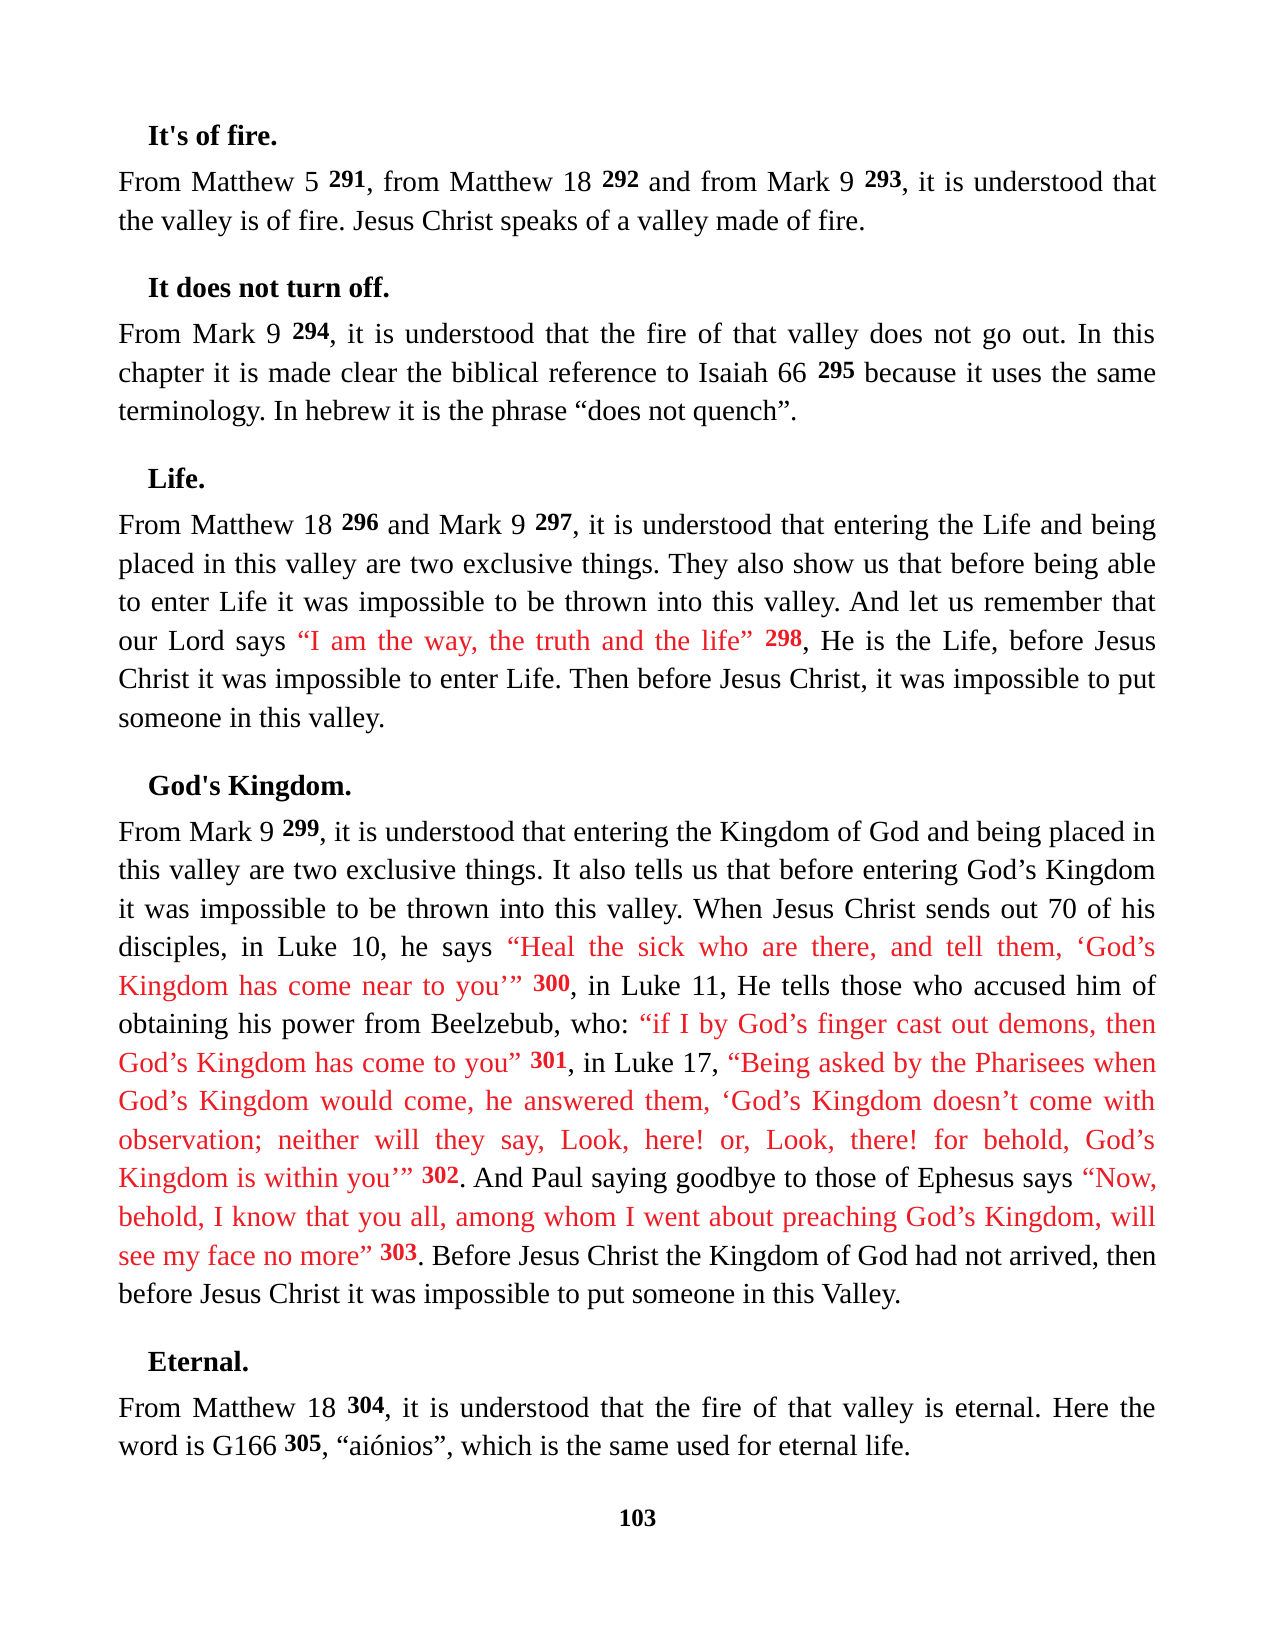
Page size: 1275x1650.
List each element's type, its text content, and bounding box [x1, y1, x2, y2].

text From Matthew 18 , it is understood that the fire of that valley is eternal. Here the word is G166 , “aiónios”, which is the same used for eternal life. [118, 1390, 1157, 1462]
text From Mark 9 , it is understood that the fire of that valley does not go out. In this chapter it is made clear the biblical reference to Isaiah 66 because it uses the same terminology. In hebrew it is the phrase “does not quench”. [118, 316, 1157, 427]
subtitle Eternal. [148, 1344, 1157, 1377]
text From Matthew 5 , from Matthew 18 and from Mark 9 , it is understood that the valley is of fire. Jesus Christ speaks of a valley made of fire. [118, 164, 1157, 236]
text From Mark 9 , it is understood that entering the Kingdom of God and being placed in this valley are two exclusive things. It also tells us that before entering God’s Kingdom it was impossible to be thrown into this valley. When Jesus Christ sends out 70 of his disciples, in Luke 10, he says “Heal the sick who are there, and tell them, ‘God’s Kingdom has come near to you’” , in Luke 11, He tells those who accused him of obtaining his power from Beelzebub, who: “if I by God’s finger cast out demons, then God’s Kingdom has come to you” , in Luke 17, “Being asked by the Pharisees when God’s Kingdom would come, he answered them, ‘God’s Kingdom doesn’t come with observation; neither will they say, Look, here! or, Look, there! for behold, God’s Kingdom is within you’” . And Paul saying goodbye to those of Ephesus says “Now, behold, I know that you all, among whom I went about preaching God’s Kingdom, will see my face no more” . Before Jesus Christ the Kingdom of God had not arrived, then before Jesus Christ it was impossible to put someone in this Valley. [118, 814, 1157, 1310]
subtitle It's of fire. [148, 118, 1157, 152]
subtitle Life. [148, 461, 1157, 495]
text From Matthew 18 and Mark 9 , it is understood that entering the Life and being placed in this valley are two exclusive things. They also show us that before being able to enter Life it was impossible to be thrown into this valley. And let us remember that our Lord says “I am the way, the truth and the life” , He is the Life, before Jesus Christ it was impossible to enter Life. Then before Jesus Christ, it was impossible to put someone in this valley. [118, 507, 1157, 733]
subtitle It does not turn off. [148, 270, 1157, 304]
subtitle God's Kingdom. [148, 768, 1157, 801]
